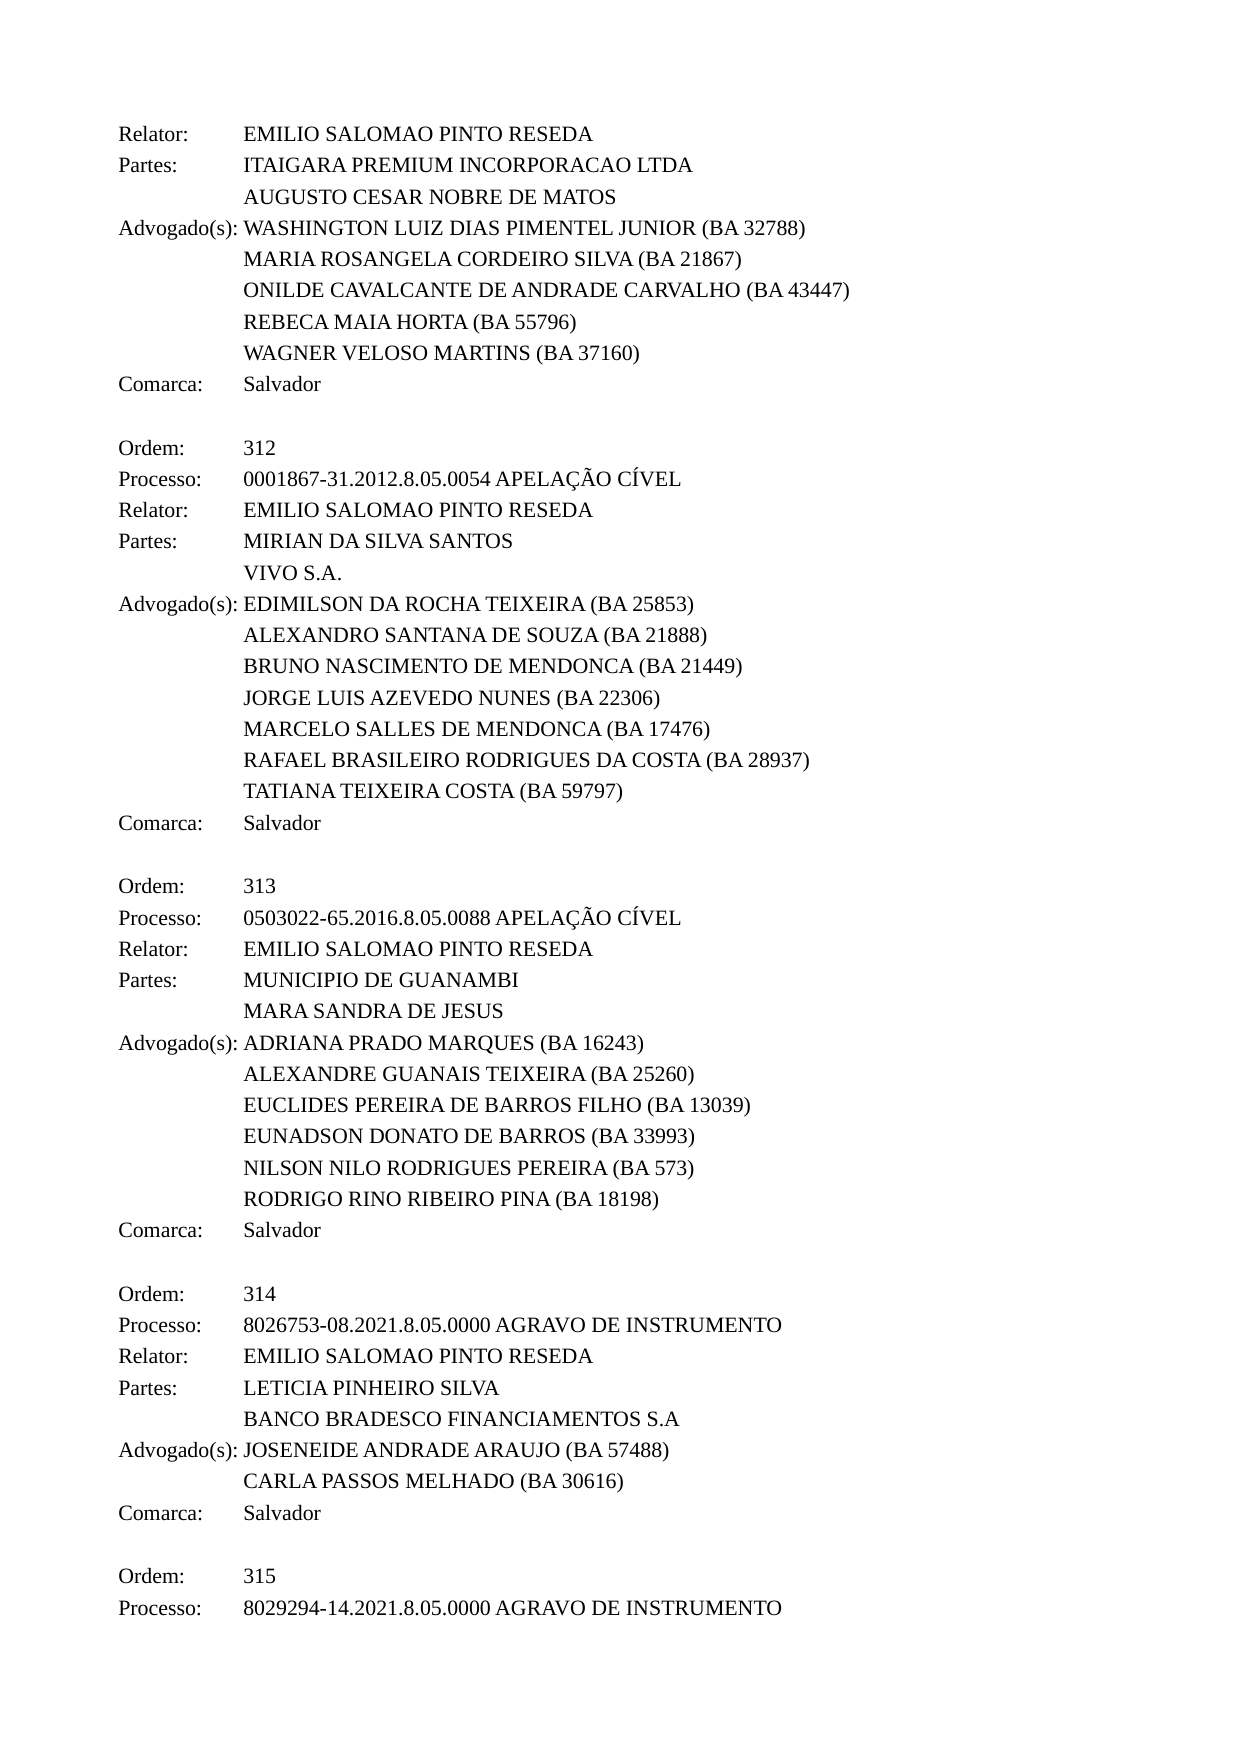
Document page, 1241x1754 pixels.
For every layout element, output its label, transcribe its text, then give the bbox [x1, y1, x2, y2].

table_header 312 [243, 432, 1240, 463]
table_cell Processo: [118, 463, 243, 494]
table_cell EUNADSON DONATO DE BARROS (BA 33993) [243, 1120, 1240, 1152]
table_cell Comarca: [118, 807, 243, 838]
table_cell [118, 1058, 243, 1089]
table_header 315 [243, 1560, 1240, 1591]
table_cell 8029294-14.2021.8.05.0000 AGRAVO DE INSTRUMENTO [243, 1591, 1240, 1623]
table_cell Salvador [243, 1497, 1240, 1528]
table_cell [118, 306, 243, 337]
table_cell [118, 1465, 243, 1497]
table_header 313 [243, 870, 1240, 902]
table_cell [118, 274, 243, 306]
table_cell [118, 557, 243, 588]
table_cell [118, 776, 243, 807]
table_cell [118, 713, 243, 744]
table_cell Processo: [118, 1309, 243, 1340]
table_cell Advogado(s): [118, 1434, 243, 1465]
table_cell MUNICIPIO DE GUANAMBI [243, 964, 1240, 995]
table_cell Comarca: [118, 1214, 243, 1245]
table_cell ITAIGARA PREMIUM INCORPORACAO LTDA [243, 149, 1240, 181]
table_cell [118, 1183, 243, 1214]
table_cell [118, 651, 243, 682]
table_cell [118, 1152, 243, 1183]
table_cell VIVO S.A. [243, 557, 1240, 588]
table_cell [118, 995, 243, 1027]
table_cell [118, 1120, 243, 1152]
table_header Ordem: [118, 432, 243, 463]
table_cell Partes: [118, 964, 243, 995]
table_cell JORGE LUIS AZEVEDO NUNES (BA 22306) [243, 682, 1240, 713]
table_cell Processo: [118, 902, 243, 933]
table_cell LETICIA PINHEIRO SILVA [243, 1372, 1240, 1403]
table_cell [118, 619, 243, 651]
table_cell ADRIANA PRADO MARQUES (BA 16243) [243, 1027, 1240, 1058]
table_cell [118, 337, 243, 368]
table_cell [118, 744, 243, 776]
table_cell WAGNER VELOSO MARTINS (BA 37160) [243, 337, 1240, 368]
table_cell WASHINGTON LUIZ DIAS PIMENTEL JUNIOR (BA 32788) [243, 212, 1240, 243]
table_cell ONILDE CAVALCANTE DE ANDRADE CARVALHO (BA 43447) [243, 274, 1240, 306]
table_cell EUCLIDES PEREIRA DE BARROS FILHO (BA 13039) [243, 1089, 1240, 1120]
table_header Ordem: [118, 1278, 243, 1309]
table_cell EMILIO SALOMAO PINTO RESEDA [243, 118, 1240, 149]
table_cell ALEXANDRO SANTANA DE SOUZA (BA 21888) [243, 619, 1240, 651]
table_cell MARA SANDRA DE JESUS [243, 995, 1240, 1027]
table_cell [118, 1089, 243, 1120]
table_cell Processo: [118, 1591, 243, 1623]
table_cell RODRIGO RINO RIBEIRO PINA (BA 18198) [243, 1183, 1240, 1214]
table_cell EMILIO SALOMAO PINTO RESEDA [243, 1340, 1240, 1372]
table_cell Relator: [118, 118, 243, 149]
table_cell Partes: [118, 1372, 243, 1403]
table_cell Salvador [243, 1214, 1240, 1245]
table_cell MARIA ROSANGELA CORDEIRO SILVA (BA 21867) [243, 243, 1240, 274]
table_cell Partes: [118, 149, 243, 181]
table_cell EMILIO SALOMAO PINTO RESEDA [243, 494, 1240, 526]
table_cell [118, 181, 243, 212]
table_cell [118, 243, 243, 274]
table_cell Relator: [118, 1340, 243, 1372]
table_cell Advogado(s): [118, 588, 243, 619]
table_cell 0001867-31.2012.8.05.0054 APELAÇÃO CÍVEL [243, 463, 1240, 494]
table_cell AUGUSTO CESAR NOBRE DE MATOS [243, 181, 1240, 212]
table_cell Advogado(s): [118, 212, 243, 243]
table_cell ALEXANDRE GUANAIS TEIXEIRA (BA 25260) [243, 1058, 1240, 1089]
table_cell JOSENEIDE ANDRADE ARAUJO (BA 57488) [243, 1434, 1240, 1465]
table_cell TATIANA TEIXEIRA COSTA (BA 59797) [243, 776, 1240, 807]
table_cell RAFAEL BRASILEIRO RODRIGUES DA COSTA (BA 28937) [243, 744, 1240, 776]
table_cell 8026753-08.2021.8.05.0000 AGRAVO DE INSTRUMENTO [243, 1309, 1240, 1340]
table_cell Comarca: [118, 368, 243, 399]
table_cell BANCO BRADESCO FINANCIAMENTOS S.A [243, 1403, 1240, 1434]
table_cell BRUNO NASCIMENTO DE MENDONCA (BA 21449) [243, 651, 1240, 682]
table_cell Advogado(s): [118, 1027, 243, 1058]
table_header Ordem: [118, 870, 243, 902]
table_cell EMILIO SALOMAO PINTO RESEDA [243, 933, 1240, 964]
table_cell 0503022-65.2016.8.05.0088 APELAÇÃO CÍVEL [243, 902, 1240, 933]
table_cell Partes: [118, 526, 243, 557]
table_cell NILSON NILO RODRIGUES PEREIRA (BA 573) [243, 1152, 1240, 1183]
table_header Ordem: [118, 1560, 243, 1591]
table_cell Relator: [118, 494, 243, 526]
table_cell CARLA PASSOS MELHADO (BA 30616) [243, 1465, 1240, 1497]
table_cell Salvador [243, 368, 1240, 399]
table_cell Comarca: [118, 1497, 243, 1528]
table_cell Relator: [118, 933, 243, 964]
table_cell EDIMILSON DA ROCHA TEIXEIRA (BA 25853) [243, 588, 1240, 619]
table_cell MIRIAN DA SILVA SANTOS [243, 526, 1240, 557]
table_cell MARCELO SALLES DE MENDONCA (BA 17476) [243, 713, 1240, 744]
table_cell [118, 1403, 243, 1434]
table_header 314 [243, 1278, 1240, 1309]
table_cell REBECA MAIA HORTA (BA 55796) [243, 306, 1240, 337]
table_cell [118, 682, 243, 713]
table_cell Salvador [243, 807, 1240, 838]
